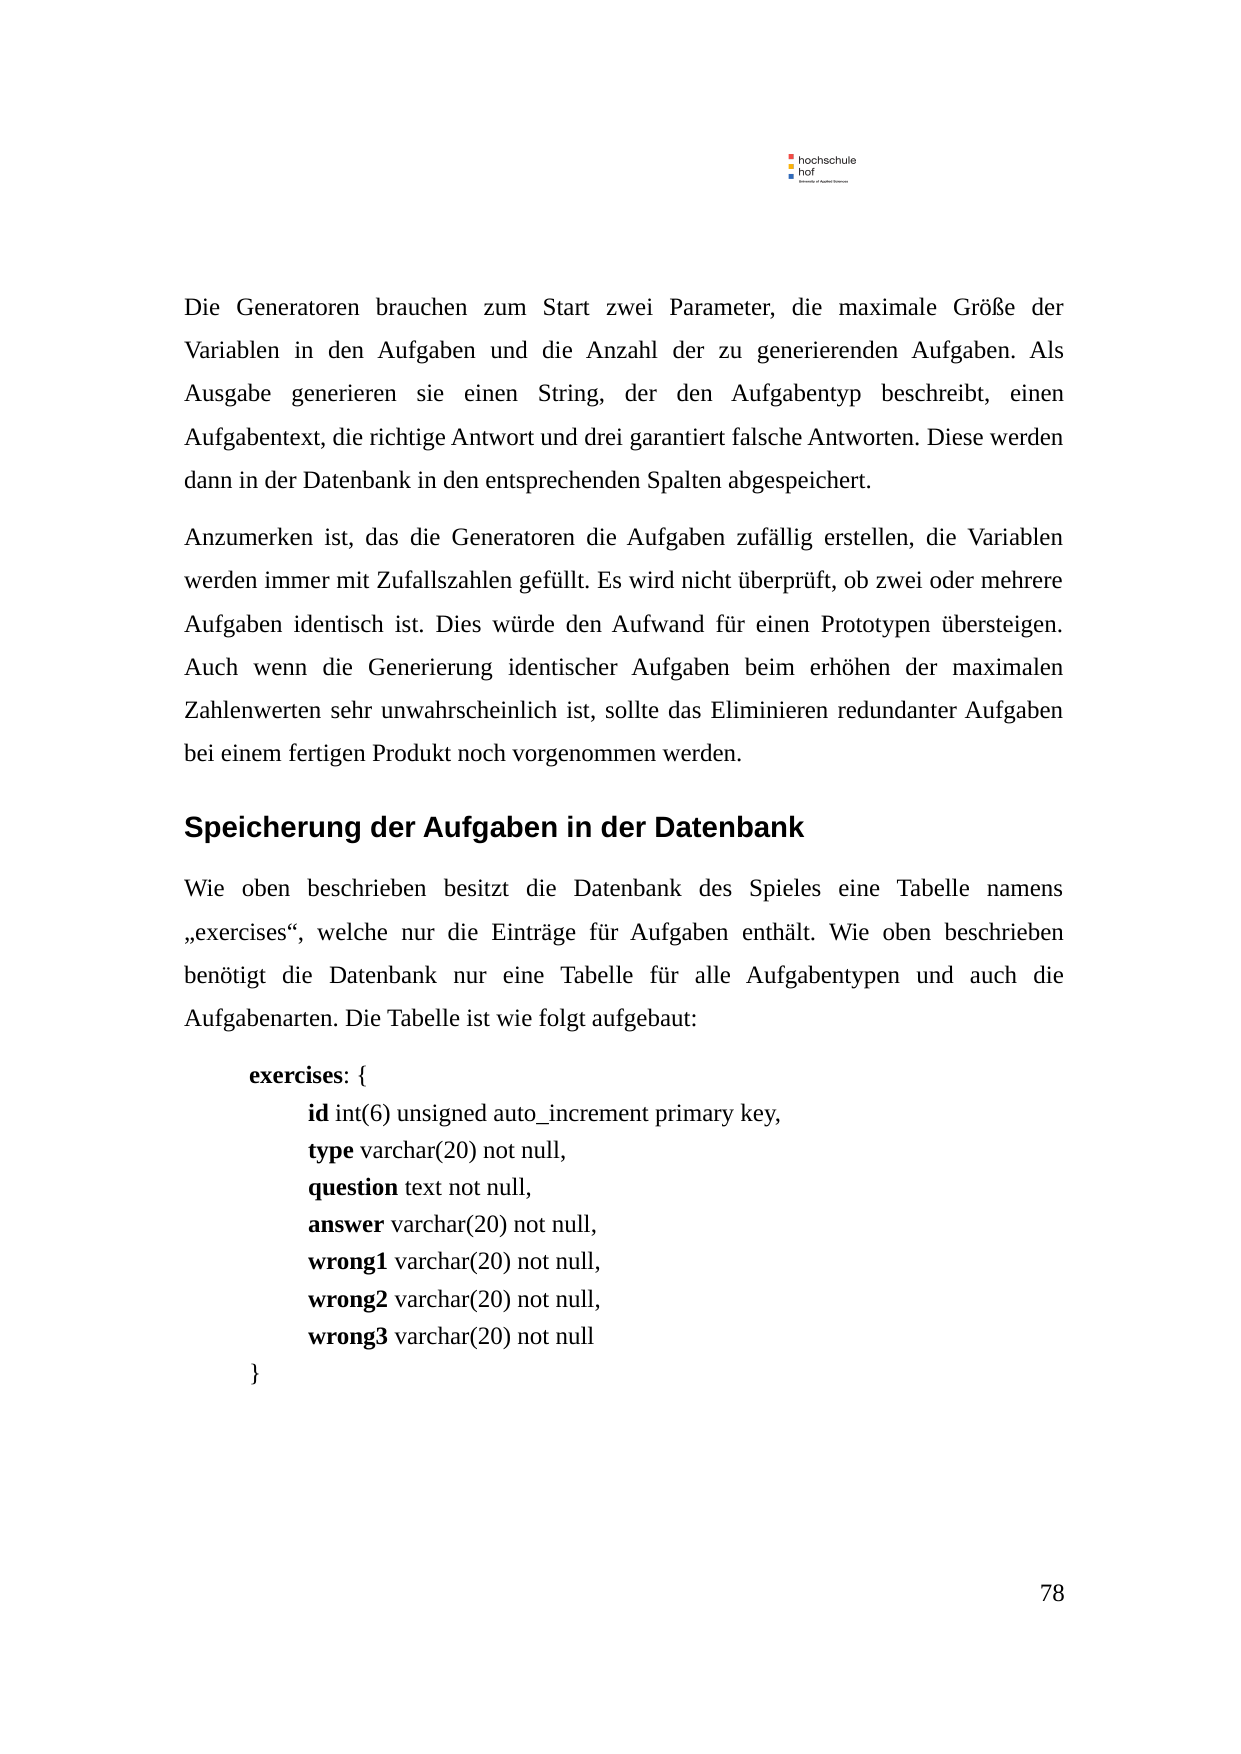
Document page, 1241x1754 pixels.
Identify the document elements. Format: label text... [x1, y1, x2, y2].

picture [788, 154, 856, 183]
text answer varchar(20) not null, [308, 1209, 1064, 1238]
text question text not null, [308, 1172, 1064, 1201]
text Anzumerken ist, das die Generatoren die Aufgaben zufällig erstellen, die Variablen werden immer mit Zufallszahlen gefüllt. Es wird nicht überprüft, ob zwei oder mehrere Aufgaben identisch ist. Dies würde den Aufwand für einen Prototypen übersteigen. Auch wenn die Generierung identischer Aufgaben beim erhöhen der maximalen Zahlenwerten sehr unwahrscheinlich ist, sollte das Eliminieren redundanter Aufgaben bei einem fertigen Produkt noch vorgenommen werden. [184, 522, 1064, 767]
text } [249, 1358, 1064, 1387]
text Wie oben beschrieben besitzt die Datenbank des Spieles eine Tabelle namens „exercises“, welche nur die Einträge für Aufgaben enthält. Wie oben beschrieben benötigt die Datenbank nur eine Tabelle für alle Aufgabentypen und auch die Aufgabenarten. Die Tabelle ist wie folgt aufgebaut: [184, 873, 1064, 1032]
text wrong1 varchar(20) not null, [308, 1246, 1064, 1275]
text id int(6) unsigned auto_increment primary key, [308, 1098, 1064, 1126]
subtitle Speicherung der Aufgaben in der Datenbank [184, 810, 1064, 844]
text wrong3 varchar(20) not null [308, 1321, 1064, 1349]
text type varchar(20) not null, [308, 1135, 1064, 1164]
text wrong2 varchar(20) not null, [308, 1284, 1064, 1312]
text Die Generatoren brauchen zum Start zwei Parameter, die maximale Größe der Variablen in den Aufgaben und die Anzahl der zu generierenden Aufgaben. Als Ausgabe generieren sie einen String, der den Aufgabentyp beschreibt, einen Aufgabentext, die richtige Antwort und drei garantiert falsche Antworten. Diese werden dann in der Datenbank in den entsprechenden Spalten abgespeichert. [184, 292, 1064, 493]
text exercises: { [249, 1061, 1064, 1089]
